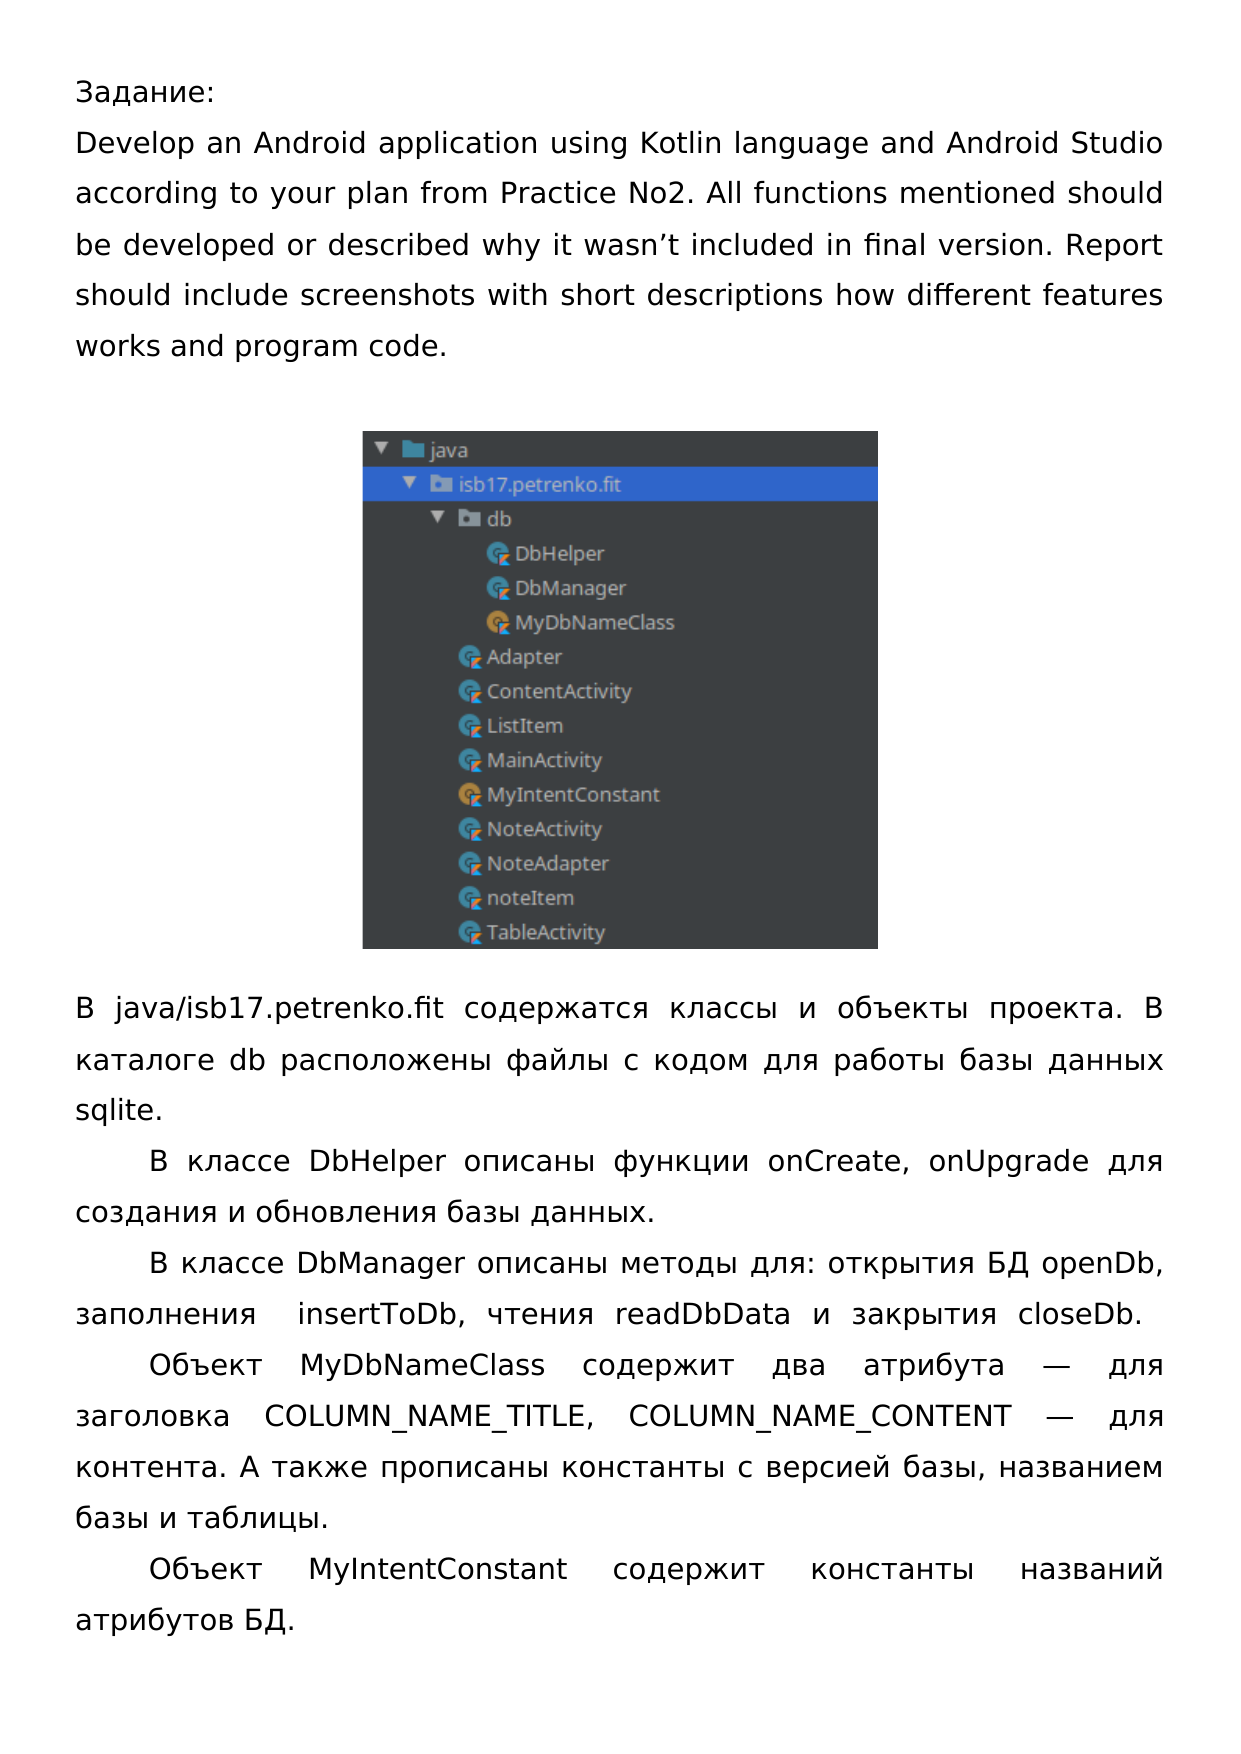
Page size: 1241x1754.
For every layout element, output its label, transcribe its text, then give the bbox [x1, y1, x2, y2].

text Задание: [75, 75, 1165, 109]
text Объект MyIntentConstant содержит константы названий атрибутов БД. [75, 1552, 1165, 1637]
picture [362, 431, 878, 949]
text В классе DbManager описаны методы для: открытия БД openDb, заполнения insertToDb, чтения readDbData и закрытия closeDb. Объект MyDbNameClass содержит два атрибута — для заголовка COLUMN_NAME_TITLE, COLUMN_NAME_CONTENT — для контента. А также прописаны константы с версией базы, названием базы и таблицы. [75, 1247, 1165, 1535]
text Develop an Android application using Kotlin language and Android Studio according to your plan from Practice No2. All functions mentioned should be developed or described why it wasn’t included in final version. Report should include screenshots with short descriptions how different features works and program code. [75, 126, 1165, 364]
text В классе DbHelper описаны функции onCreate, onUpgrade для создания и обновления базы данных. [75, 1145, 1165, 1229]
text В java/isb17.petrenko.fit содержатся классы и объекты проекта. В каталоге db расположены файлы с кодом для работы базы данных sqlite. [75, 992, 1165, 1128]
